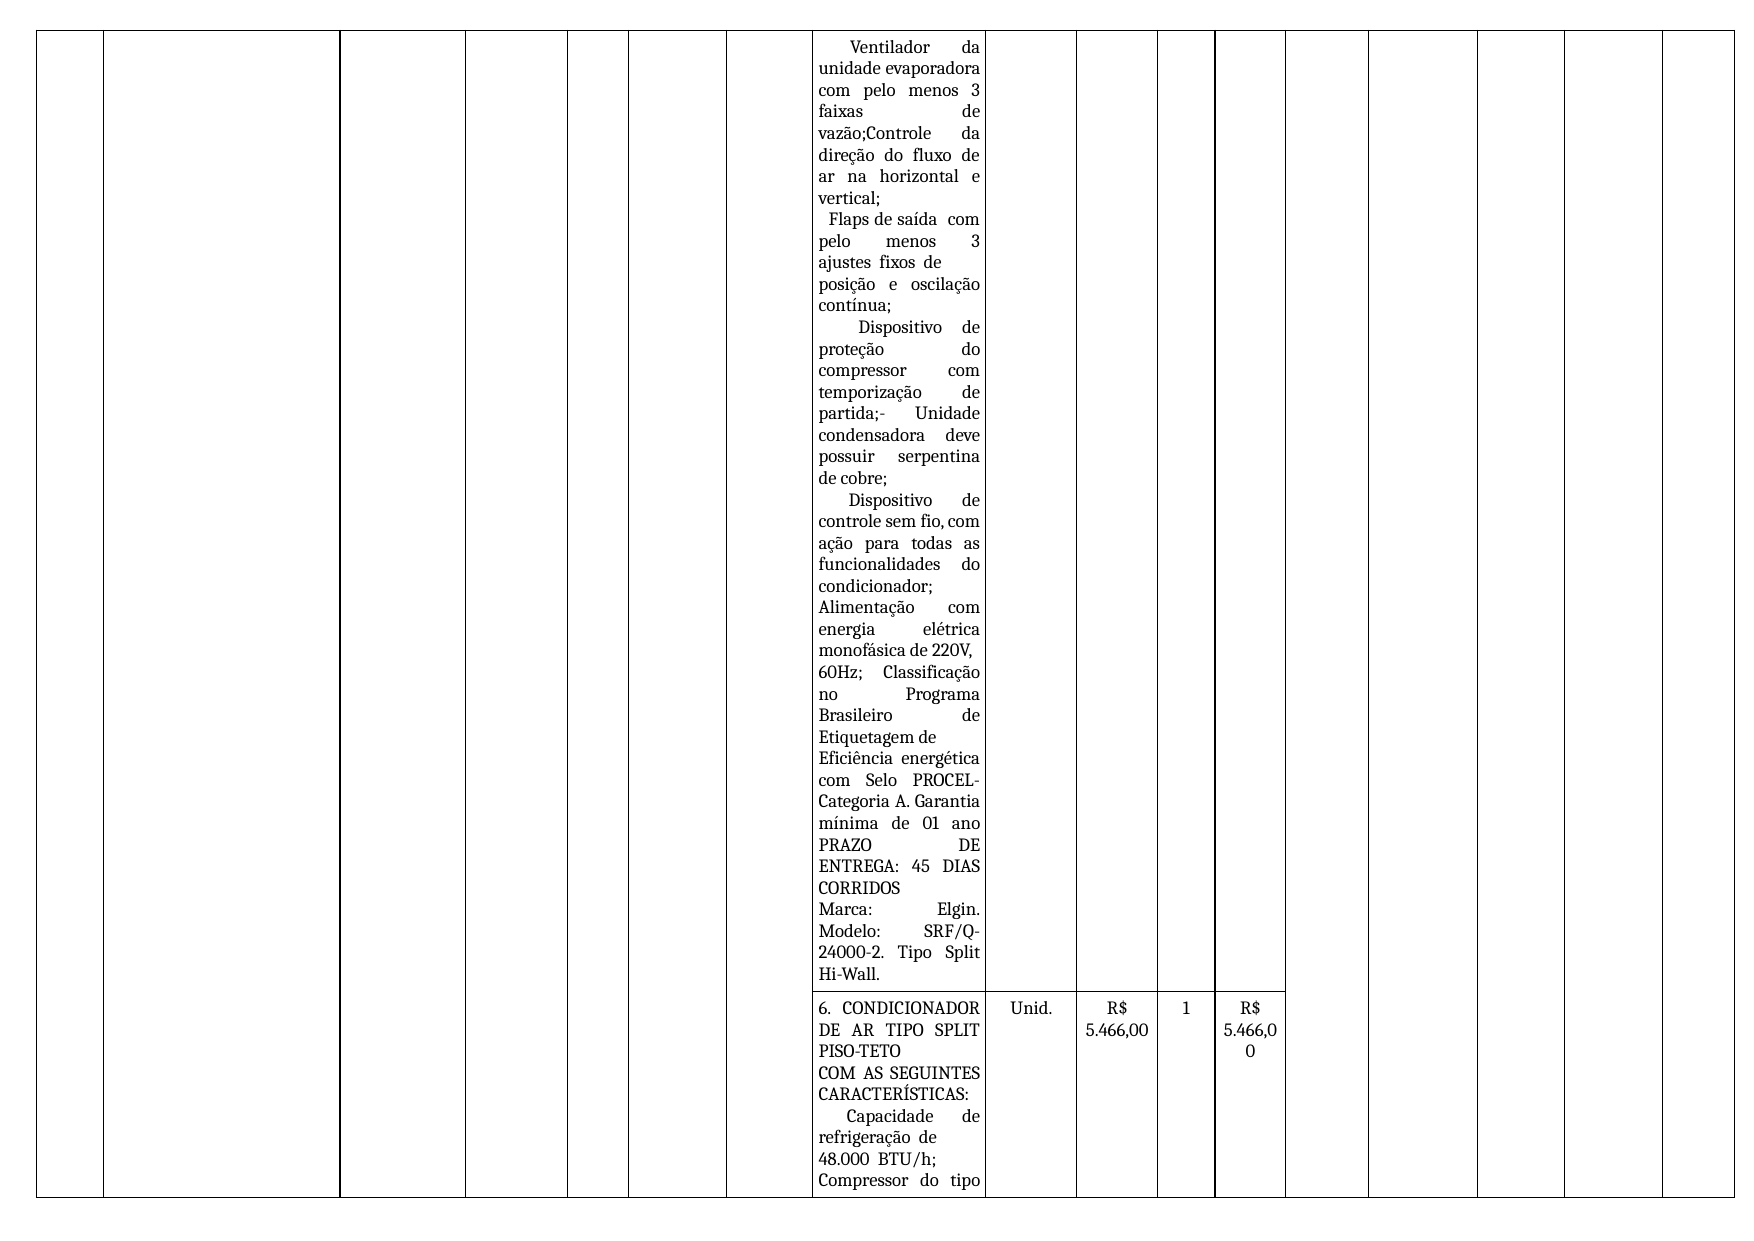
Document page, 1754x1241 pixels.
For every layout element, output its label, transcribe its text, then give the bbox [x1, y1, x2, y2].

table_cell R$ 5.466,00 [1216, 992, 1285, 1197]
table_cell [1077, 31, 1157, 991]
table_cell [1663, 31, 1734, 1197]
table_cell [1369, 31, 1477, 1197]
table_cell [986, 31, 1076, 991]
table_cell R$ 5.466,00 [1077, 992, 1157, 1197]
table_cell 6. CONDICIONADOR DE AR TIPO SPLIT PISO-TETO COM AS SEGUINTES CARACTERÍSTICAS: Capacidade de refrigeração de 48.000 BTU/h; Compressor do tipo [813, 992, 985, 1197]
table_cell [104, 31, 339, 1197]
table_cell Unid. [986, 992, 1076, 1197]
table_cell [37, 31, 103, 1197]
table_cell Ventilador da unidade evaporadora com pelo menos 3 faixas de vazão;Controle da direção do fluxo de ar na horizontal e vertical; Flaps de saída com pelo menos 3 ajustes fixos de posição e oscilação contínua; Dispositivo de proteção do compressor com temporização de partida;- Unidade condensadora deve possuir serpentina de cobre; Dispositivo de controle sem fio, com ação para todas as funcionalidades do condicionador; Alimentação com energia elétrica monofásica de 220V, 60Hz; Classificação no Programa Brasileiro de Etiquetagem de Eficiência energética com Selo PROCEL- Categoria A. Garantia mínima de 01 ano PRAZO DE ENTREGA: 45 DIAS CORRIDOS Marca: Elgin. Modelo: SRF/Q-24000-2. Tipo Split Hi-Wall. [813, 31, 985, 991]
table_cell [1565, 31, 1662, 1197]
table_cell [1158, 31, 1214, 991]
table_cell [466, 31, 567, 1197]
table_cell [1216, 31, 1285, 991]
table_cell [568, 31, 628, 1197]
table_cell [341, 31, 465, 1197]
table_cell [1478, 31, 1564, 1197]
table_cell 1 [1158, 992, 1214, 1197]
table_cell [629, 31, 726, 1197]
table_cell [1286, 31, 1368, 1197]
table_cell [727, 31, 812, 1197]
